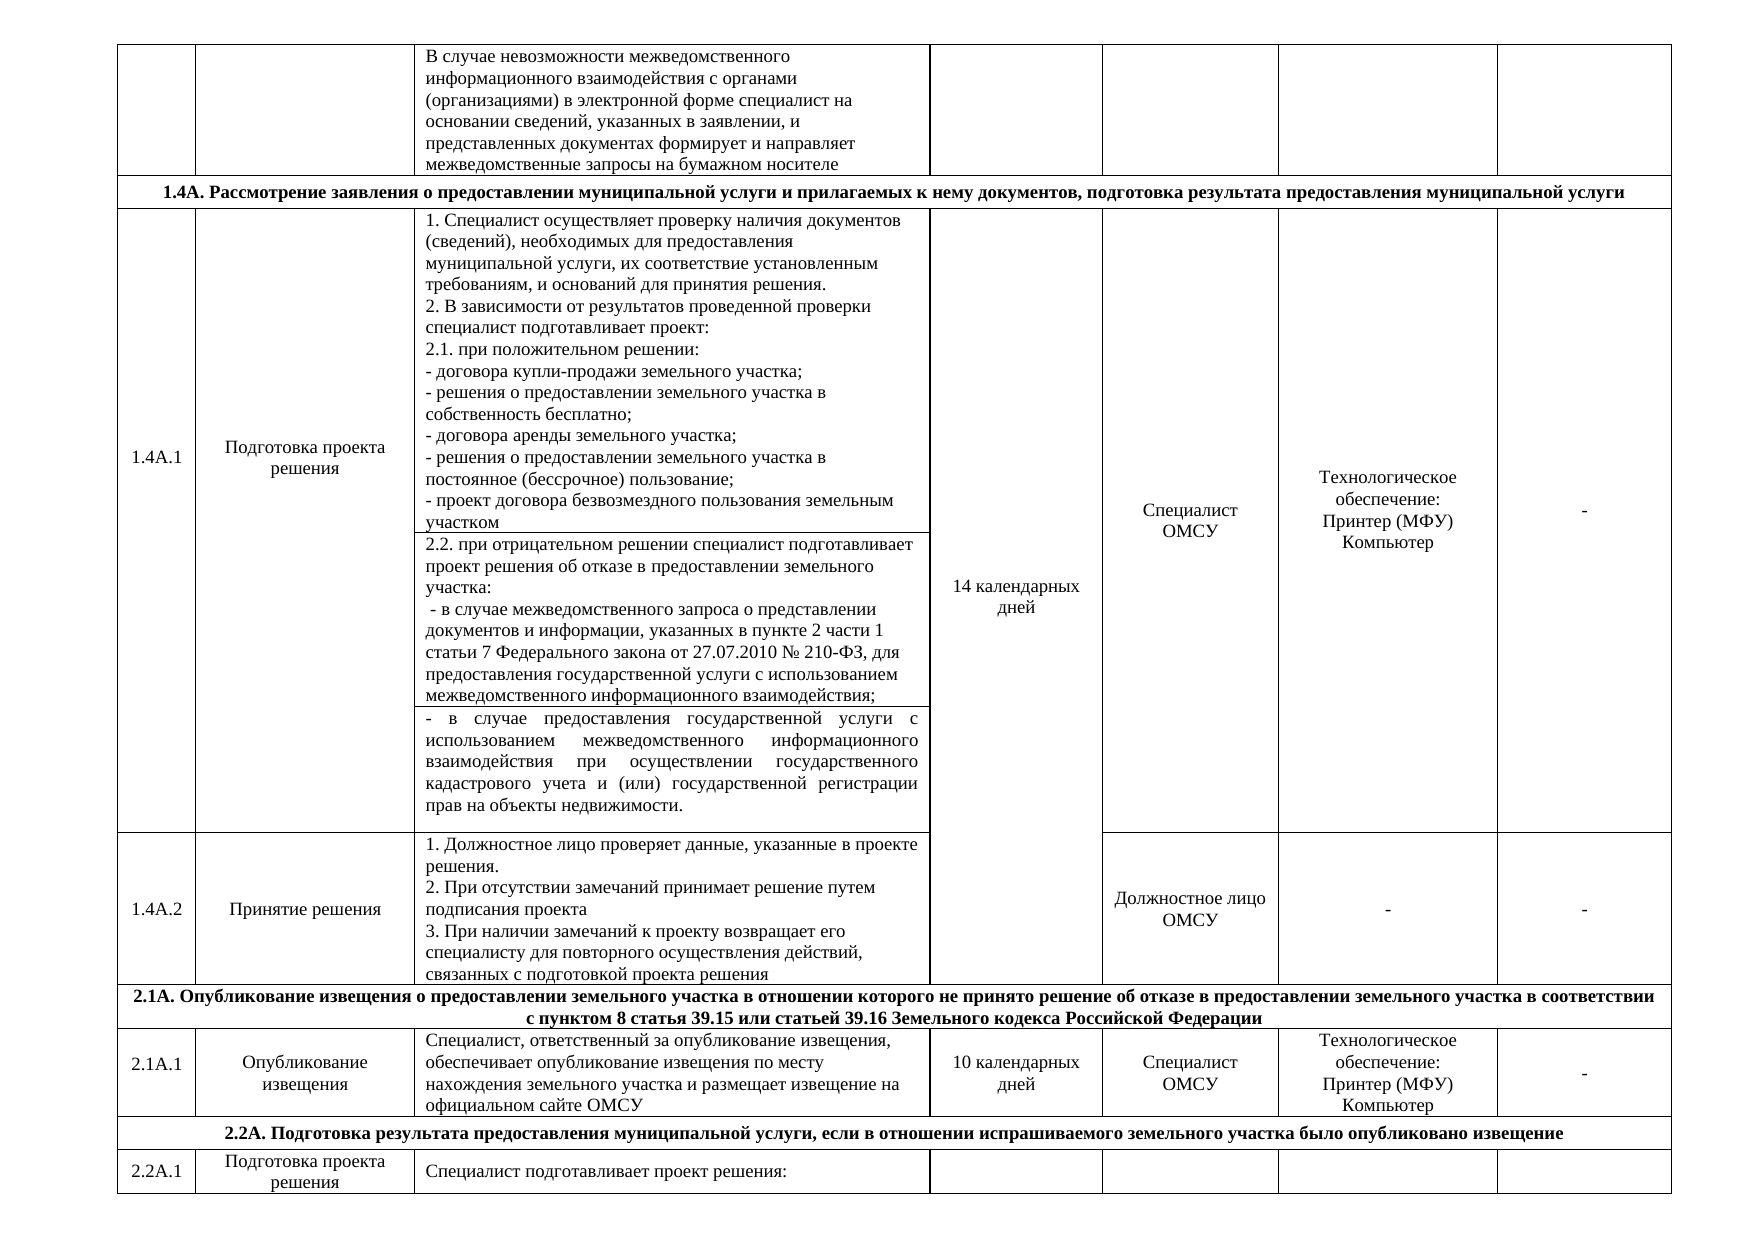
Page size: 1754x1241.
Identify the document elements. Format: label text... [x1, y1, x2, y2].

table_cell [1103, 1150, 1278, 1193]
table_cell [1103, 45, 1278, 175]
table_cell 1.4А. Рассмотрение заявления о предоставлении муниципальной услуги и прилагаемых к нему документов, подготовка результата предоставления муниципальной услуги [118, 176, 1671, 208]
table_cell - [1498, 1029, 1671, 1116]
table_cell 1. Специалист осуществляет проверку наличия документов (сведений), необходимых для предоставления муниципальной услуги, их соответствие установленным требованиям, и оснований для принятия решения. 2. В зависимости от результатов проведенной проверки специалист подготавливает проект: 2.1. при положительном решении: - договора купли-продажи земельного участка; - решения о предоставлении земельного участка в собственность бесплатно; - договора аренды земельного участка; - решения о предоставлении земельного участка в постоянное (бессрочное) пользование; - проект договора безвозмездного пользования земельным участком [415, 209, 929, 532]
table_cell 1. Должностное лицо проверяет данные, указанные в проекте решения. 2. При отсутствии замечаний принимает решение путем подписания проекта 3. При наличии замечаний к проекту возвращает его специалисту для повторного осуществления действий, связанных с подготовкой проекта решения [415, 833, 929, 984]
table_cell 2.1А.1 [118, 1029, 195, 1116]
table_cell 2.2А. Подготовка результата предоставления муниципальной услуги, если в отношении испрашиваемого земельного участка было опубликовано извещение [118, 1117, 1671, 1148]
table_cell - [1498, 45, 1671, 175]
table_cell 1.4А.1 [118, 209, 195, 706]
table_cell - [1279, 833, 1497, 984]
table_cell Подготовка проекта решения [196, 209, 414, 706]
table_cell - [1498, 833, 1671, 984]
table_cell Опубликование извещения [196, 1029, 414, 1116]
table_cell Подготовка проекта решения [196, 1150, 414, 1193]
table_cell 10 календарных дней [931, 1029, 1102, 1116]
table_cell 1.4А.2 [118, 833, 195, 984]
table_cell [1279, 45, 1497, 175]
table_cell [1279, 1150, 1497, 1193]
table_cell 2.2. при отрицательном решении специалист подготавливает проект решения об отказе в предоставлении земельного участка: - в случае межведомственного запроса о представлении документов и информации, указанных в пункте 2 части 1 статьи 7 Федерального закона от 27.07.2010 № 210-ФЗ, для предоставления государственной услуги с использованием межведомственного информационного взаимодействия; [415, 533, 929, 706]
table_cell - [1498, 209, 1671, 832]
table_cell Технологическое обеспечение: Принтер (МФУ) Компьютер [1279, 209, 1497, 832]
table_cell [118, 706, 195, 832]
table_cell Должностное лицо ОМСУ [1103, 833, 1278, 984]
table_cell [196, 706, 414, 832]
table_cell [931, 1150, 1102, 1193]
table_cell [1498, 1150, 1671, 1193]
table_cell 2.1А. Опубликование извещения о предоставлении земельного участка в отношении которого не принято решение об отказе в предоставлении земельного участка в соответствии с пунктом 8 статья 39.15 или статьей 39.16 Земельного кодекса Российской Федерации [118, 985, 1671, 1028]
table_cell [196, 45, 414, 175]
table_cell 2.2А.1 [118, 1150, 195, 1193]
table_cell Специалист, ответственный за опубликование извещения, обеспечивает опубликование извещения по месту нахождения земельного участка и размещает извещение на официальном сайте ОМСУ [415, 1029, 929, 1116]
table_cell [118, 45, 195, 175]
table_cell Технологическое обеспечение: Принтер (МФУ) Компьютер [1279, 1029, 1497, 1116]
table_cell Специалист подготавливает проект решения: [415, 1150, 929, 1193]
table_cell [931, 45, 1102, 175]
table_cell 14 календарных дней [931, 209, 1102, 984]
table_cell В случае невозможности межведомственного информационного взаимодействия с органами (организациями) в электронной форме специалист на основании сведений, указанных в заявлении, и представленных документах формирует и направляет межведомственные запросы на бумажном носителе [415, 45, 929, 175]
table_cell Специалист ОМСУ [1103, 209, 1278, 832]
table_cell - в случае предоставления государственной услуги с использованием межведомственного информационного взаимодействия при осуществлении государственного кадастрового учета и (или) государственной регистрации прав на объекты недвижимости. [415, 707, 929, 832]
table_cell Принятие решения [196, 833, 414, 984]
table_cell Специалист ОМСУ [1103, 1029, 1278, 1116]
